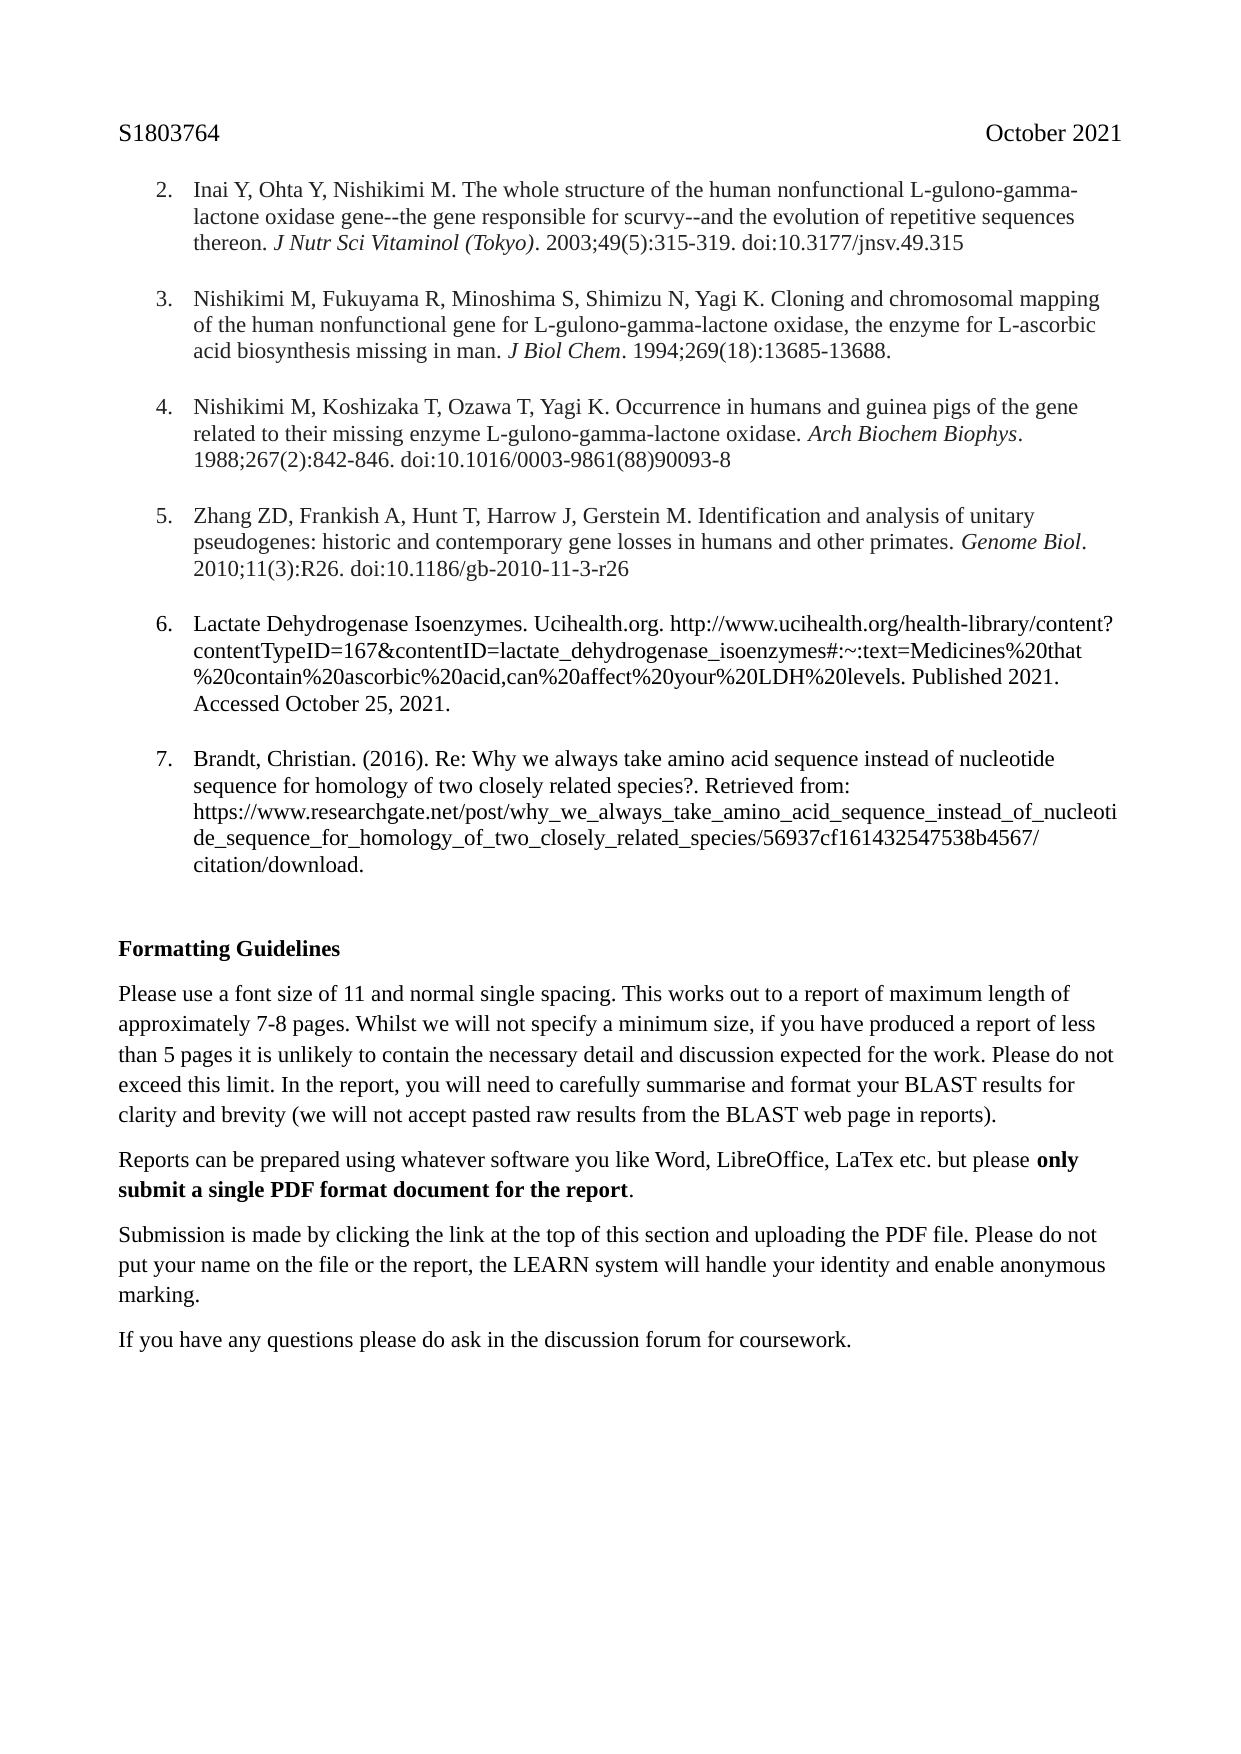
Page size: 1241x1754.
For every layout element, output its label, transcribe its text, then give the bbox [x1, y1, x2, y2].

list Zhang ZD, Frankish A, Hunt T, Harrow J, Gerstein M. Identification and analysis of unitary pseudogenes: historic and contemporary gene losses in humans and other primates. Genome Biol. 2010;11(3):R26. doi:10.1186/gb-2010-11-3-r26 [156, 502, 1122, 581]
list Nishikimi M, Koshizaka T, Ozawa T, Yagi K. Occurrence in humans and guinea pigs of the gene related to their missing enzyme L-gulono-gamma-lactone oxidase. Arch Biochem Biophys. 1988;267(2):842-846. doi:10.1016/0003-9861(88)90093-8 [156, 393, 1122, 472]
text Submission is made by clicking the link at the top of this section and uploading the PDF file. Please do not put your name on the file or the report, the LEARN system will handle your identity and enable anonymous marking. [118, 1221, 1122, 1308]
list Inai Y, Ohta Y, Nishikimi M. The whole structure of the human nonfunctional L-gulono-gamma-lactone oxidase gene--the gene responsible for scurvy--and the evolution of repetitive sequences thereon. J Nutr Sci Vitaminol (Tokyo). 2003;49(5):315-319. doi:10.3177/jnsv.49.315 [156, 176, 1122, 255]
list Nishikimi M, Fukuyama R, Minoshima S, Shimizu N, Yagi K. Cloning and chromosomal mapping of the human nonfunctional gene for L-gulono-gamma-lactone oxidase, the enzyme for L-ascorbic acid biosynthesis missing in man. J Biol Chem. 1994;269(18):13685-13688. [156, 285, 1122, 364]
text Please use a font size of 11 and normal single spacing. This works out to a report of maximum length of approximately 7-8 pages. Whilst we will not specify a minimum size, if you have produced a report of less than 5 pages it is unlikely to contain the necessary detail and discussion expected for the work. Please do not exceed this limit. In the report, you will need to carefully summarise and format your BLAST results for clarity and brevity (we will not accept pasted raw results from the BLAST web page in reports). [118, 980, 1122, 1127]
list Brandt, Christian. (2016). Re: Why we always take amino acid sequence instead of nucleotide sequence for homology of two closely related species?. Retrieved from: https://www.researchgate.net/post/why_we_always_take_amino_acid_sequence_instead_of_nucleotide_sequence_for_homology_of_two_closely_related_species/56937cf161432547538b4567/citation/download. [156, 745, 1122, 906]
list Lactate Dehydrogenase Isoenzymes. Ucihealth.org. http://www.ucihealth.org/health-library/content?contentTypeID=167&contentID=lactate_dehydrogenase_isoenzymes#:~:text=Medicines%20that%20contain%20ascorbic%20acid,can%20affect%20your%20LDH%20levels. Published 2021. Accessed October 25, 2021. [156, 611, 1122, 716]
text Formatting Guidelines [118, 935, 1122, 962]
text If you have any questions please do ask in the discussion forum for coursework. [118, 1326, 1122, 1352]
text Reports can be prepared using whatever software you like Word, LibreOffice, LaTex etc. but please only submit a single PDF format document for the report. [118, 1146, 1122, 1202]
